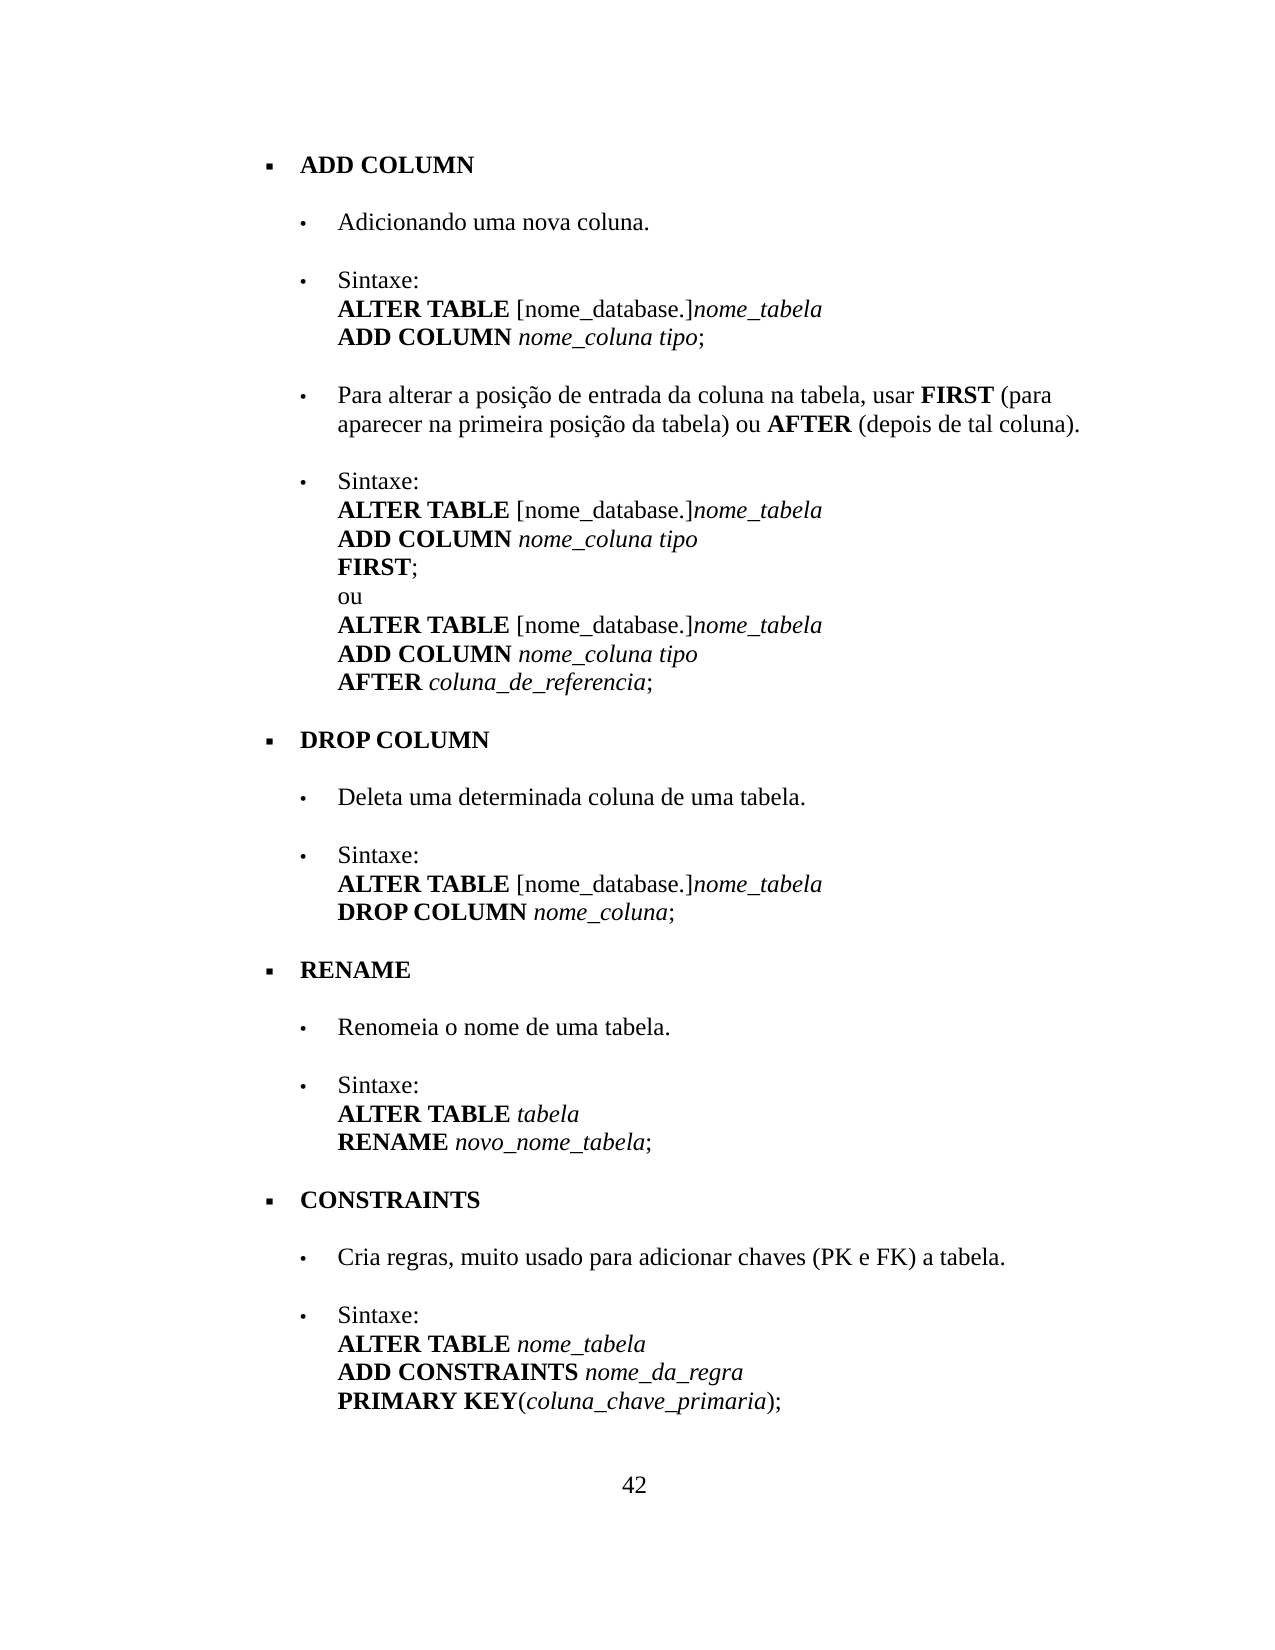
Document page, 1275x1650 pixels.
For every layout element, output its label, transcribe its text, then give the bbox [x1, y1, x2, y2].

list RENAME [262, 955, 1125, 1012]
list Renomeia o nome de uma tabela. [300, 1012, 1125, 1070]
list Deleta uma determinada coluna de uma tabela. [300, 782, 1125, 840]
list Cria regras, muito usado para adicionar chaves (PK e FK) a tabela. [300, 1242, 1125, 1300]
list Sintaxe: ALTER TABLE [nome_database.]nome_tabela ADD COLUMN nome_coluna tipo FIRST; ou ALTER TABLE [nome_database.]nome_tabela ADD COLUMN nome_coluna tipo AFTER coluna_de_referencia; [300, 466, 1125, 725]
list Sintaxe: ALTER TABLE [nome_database.]nome_tabela ADD COLUMN nome_coluna tipo; [300, 265, 1125, 380]
list Adicionando uma nova coluna. [300, 207, 1125, 265]
list CONSTRAINTS [262, 1185, 1125, 1242]
list DROP COLUMN [262, 725, 1125, 782]
list Sintaxe: ALTER TABLE nome_tabela ADD CONSTRAINTS nome_da_regra PRIMARY KEY(coluna_chave_primaria); [300, 1300, 1125, 1415]
list Sintaxe: ALTER TABLE tabela RENAME novo_nome_tabela; [300, 1070, 1125, 1185]
list Para alterar a posição de entrada da coluna na tabela, usar FIRST (para aparecer na primeira posição da tabela) ou AFTER (depois de tal coluna). [300, 380, 1125, 466]
list Sintaxe: ALTER TABLE [nome_database.]nome_tabela DROP COLUMN nome_coluna; [300, 840, 1125, 955]
list ADD COLUMN [262, 150, 1125, 207]
